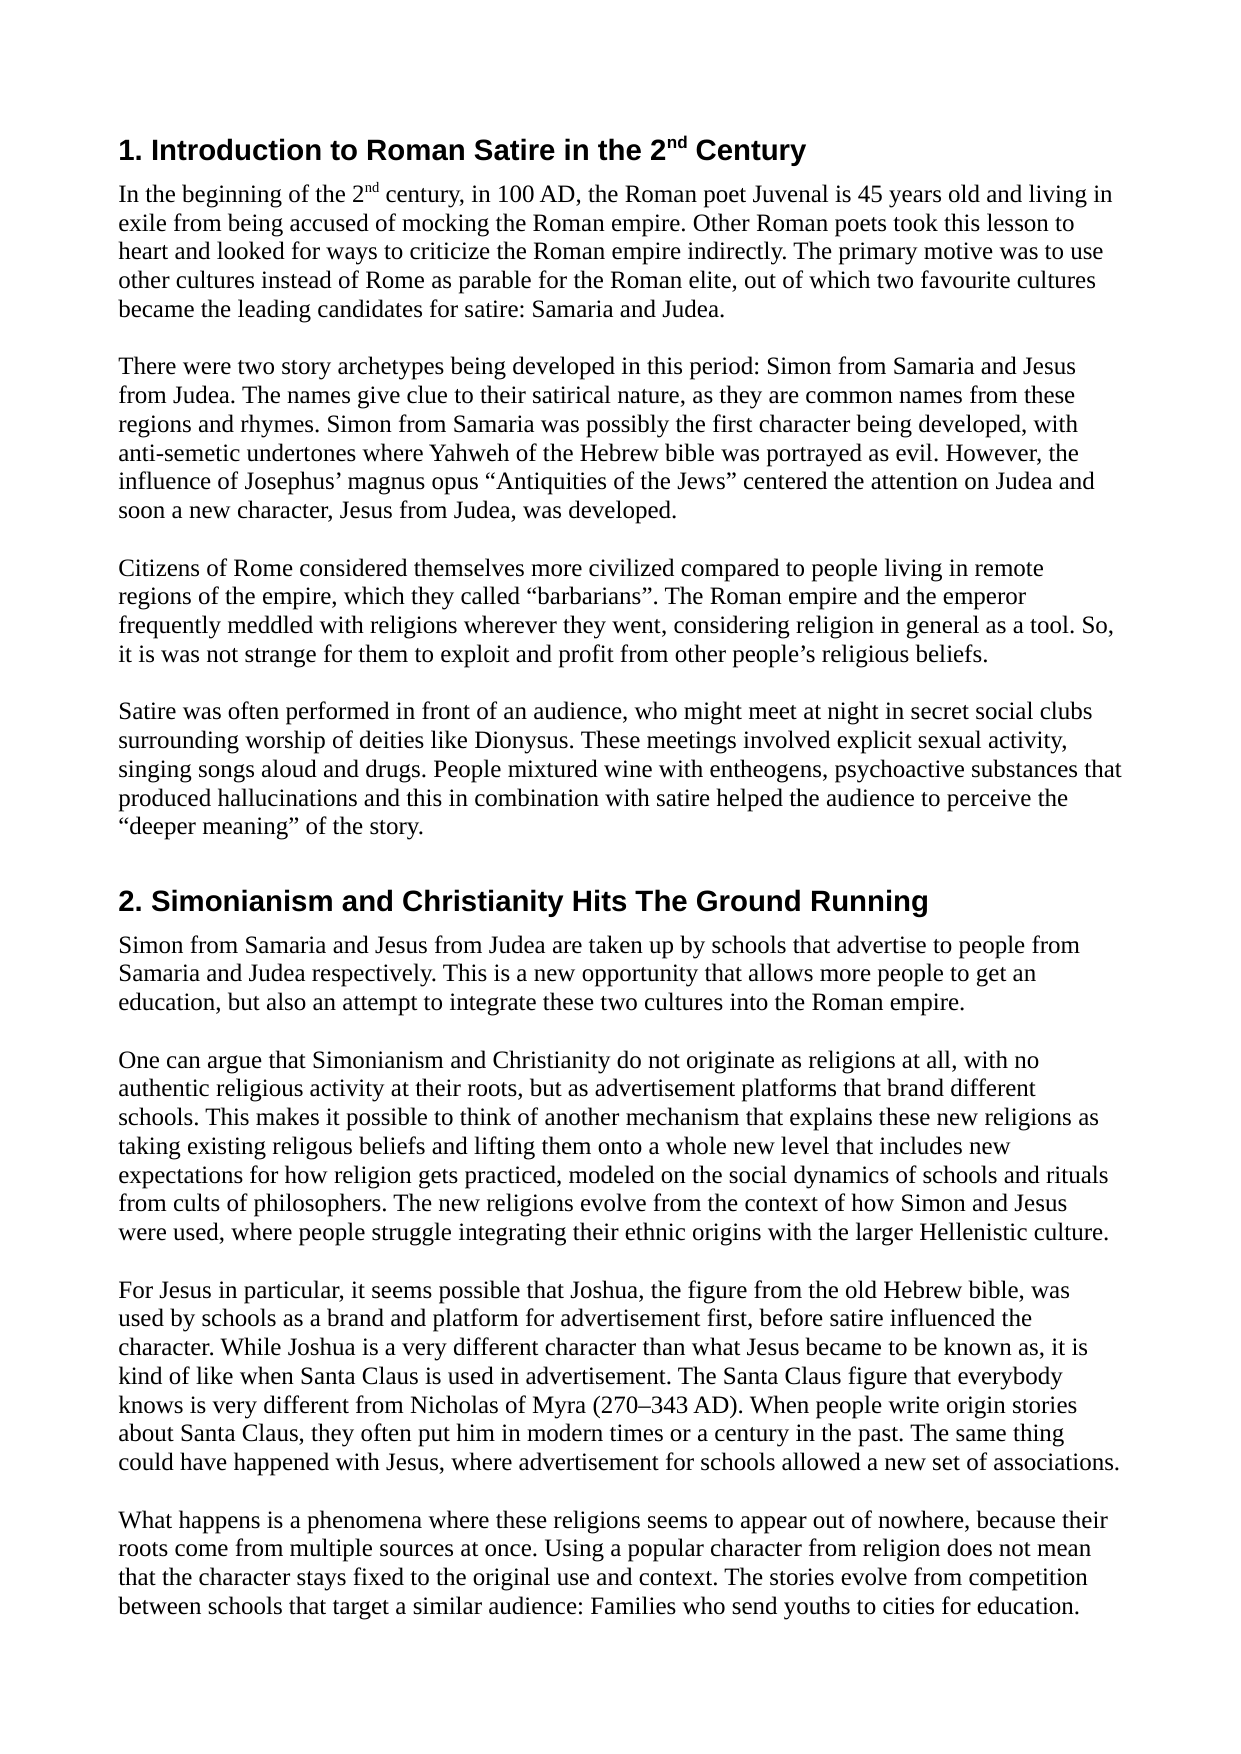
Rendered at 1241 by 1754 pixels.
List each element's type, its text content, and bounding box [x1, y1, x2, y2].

text Simon from Samaria and Jesus from Judea are taken up by schools that advertise to people from Samaria and Judea respectively. This is a new opportunity that allows more people to get an education, but also an attempt to integrate these two cultures into the Roman empire. [118, 930, 1122, 1016]
text For Jesus in particular, it seems possible that Joshua, the figure from the old Hebrew bible, was used by schools as a brand and platform for advertisement first, before satire influenced the character. While Joshua is a very different character than what Jesus became to be known as, it is kind of like when Santa Claus is used in advertisement. The Santa Claus figure that everybody knows is very different from Nicholas of Myra (270–343 AD). When people write origin stories about Santa Claus, they often put him in modern times or a century in the past. The same thing could have happened with Jesus, where advertisement for schools allowed a new set of associations. [118, 1275, 1122, 1476]
text One can argue that Simonianism and Christianity do not originate as religions at all, with no authentic religious activity at their roots, but as advertisement platforms that brand different schools. This makes it possible to think of another mechanism that explains these new religions as taking existing religous beliefs and lifting them onto a whole new level that includes new expectations for how religion gets practiced, modeled on the social dynamics of schools and rituals from cults of philosophers. The new religions evolve from the context of how Simon and Jesus were used, where people struggle integrating their ethnic origins with the larger Hellenistic culture. [118, 1045, 1122, 1246]
subtitle 1. Introduction to Roman Satire in the 2nd Century [118, 133, 1122, 166]
subtitle 2. Simonianism and Christianity Hits The Ground Running [118, 883, 1122, 917]
text Satire was often performed in front of an audience, who might meet at night in secret social clubs surrounding worship of deities like Dionysus. These meetings involved explicit sexual activity, singing songs aloud and drugs. People mixtured wine with entheogens, psychoactive substances that produced hallucinations and this in combination with satire helped the audience to perceive the “deeper meaning” of the story. [118, 696, 1122, 840]
text There were two story archetypes being developed in this period: Simon from Samaria and Jesus from Judea. The names give clue to their satirical nature, as they are common names from these regions and rhymes. Simon from Samaria was possibly the first character being developed, with anti-semetic undertones where Yahweh of the Hebrew bible was portrayed as evil. However, the influence of Josephus’ magnus opus “Antiquities of the Jews” centered the attention on Judea and soon a new character, Jesus from Judea, was developed. [118, 351, 1122, 524]
text Citizens of Rome considered themselves more civilized compared to people living in remote regions of the empire, which they called “barbarians”. The Roman empire and the emperor frequently meddled with religions wherever they went, considering religion in general as a tool. So, it is was not strange for them to exploit and profit from other people’s religious beliefs. [118, 553, 1122, 668]
text What happens is a phenomena where these religions seems to appear out of nowhere, because their roots come from multiple sources at once. Using a popular character from religion does not mean that the character stays fixed to the original use and context. The stories evolve from competition between schools that target a similar audience: Families who send youths to cities for education. [118, 1505, 1122, 1620]
text In the beginning of the 2nd century, in 100 AD, the Roman poet Juvenal is 45 years old and living in exile from being accused of mocking the Roman empire. Other Roman poets took this lesson to heart and looked for ways to criticize the Roman empire indirectly. The primary motive was to use other cultures instead of Rome as parable for the Roman elite, out of which two favourite cultures became the leading candidates for satire: Samaria and Judea. [118, 179, 1122, 323]
